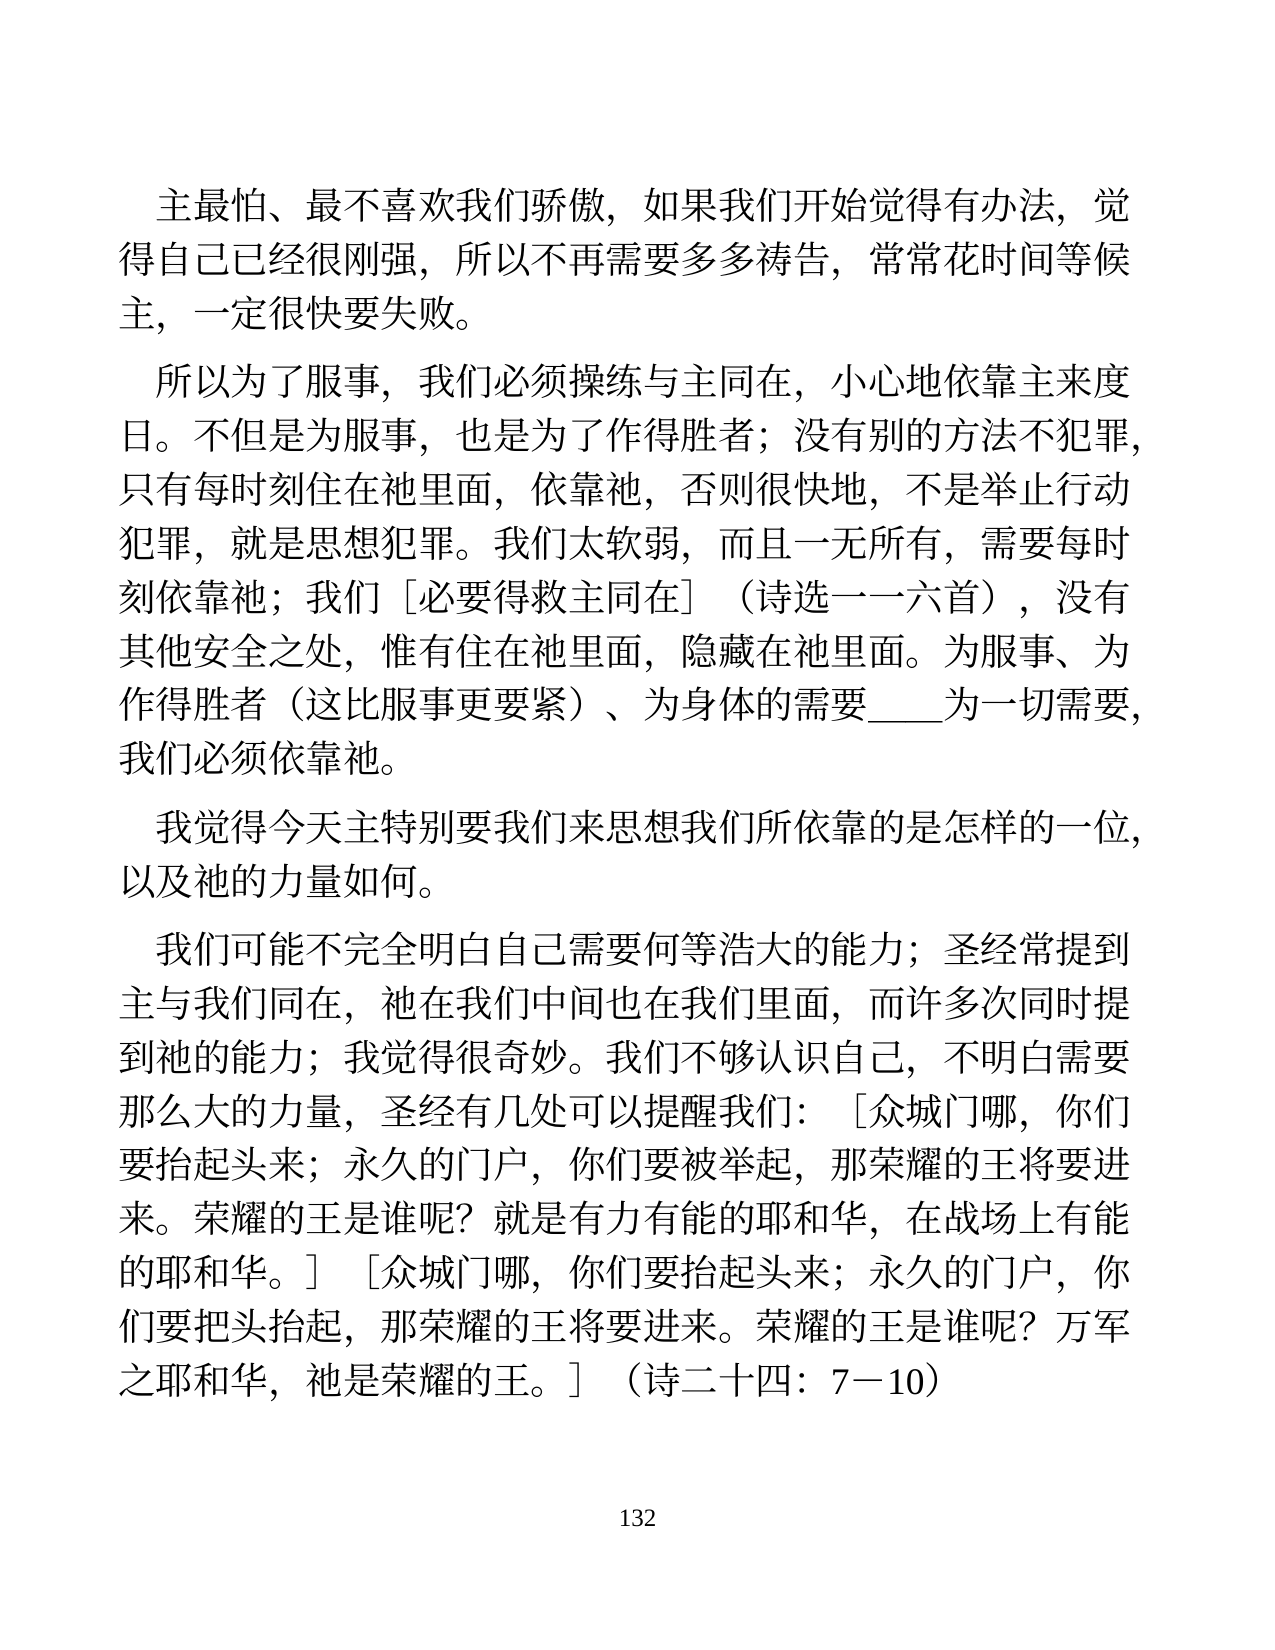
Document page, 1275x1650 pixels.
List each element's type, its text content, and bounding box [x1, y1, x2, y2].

text 所以为了服事，我们必须操练与主同在，小心地依靠主来度日。不但是为服事，也是为了作得胜者；没有别的方法不犯罪，只有每时刻住在祂里面，依靠祂，否则很快地，不是举止行动犯罪，就是思想犯罪。我们太软弱，而且一无所有，需要每时刻依靠祂；我们［必要得救主同在］（诗选一一六首），没有其他安全之处，惟有住在祂里面，隐藏在祂里面。为服事、为作得胜者（这比服事更要紧）、为身体的需要＿＿为一切需要，我们必须依靠祂。 [118, 352, 1157, 783]
text 主最怕、最不喜欢我们骄傲，如果我们开始觉得有办法，觉得自己已经很刚强，所以不再需要多多祷告，常常花时间等候主，一定很快要失败。 [118, 176, 1157, 338]
text 我觉得今天主特别要我们来思想我们所依靠的是怎样的一位，以及祂的力量如何。 [118, 798, 1157, 906]
text 我们可能不完全明白自己需要何等浩大的能力；圣经常提到主与我们同在，祂在我们中间也在我们里面，而许多次同时提到祂的能力；我觉得很奇妙。我们不够认识自己，不明白需要那么大的力量，圣经有几处可以提醒我们：［众城门哪，你们要抬起头来；永久的门户，你们要被举起，那荣耀的王将要进来。荣耀的王是谁呢？就是有力有能的耶和华，在战场上有能的耶和华。］［众城门哪，你们要抬起头来；永久的门户，你们要把头抬起，那荣耀的王将要进来。荣耀的王是谁呢？万军之耶和华，祂是荣耀的王。］（诗二十四：7－10） [118, 920, 1157, 1405]
